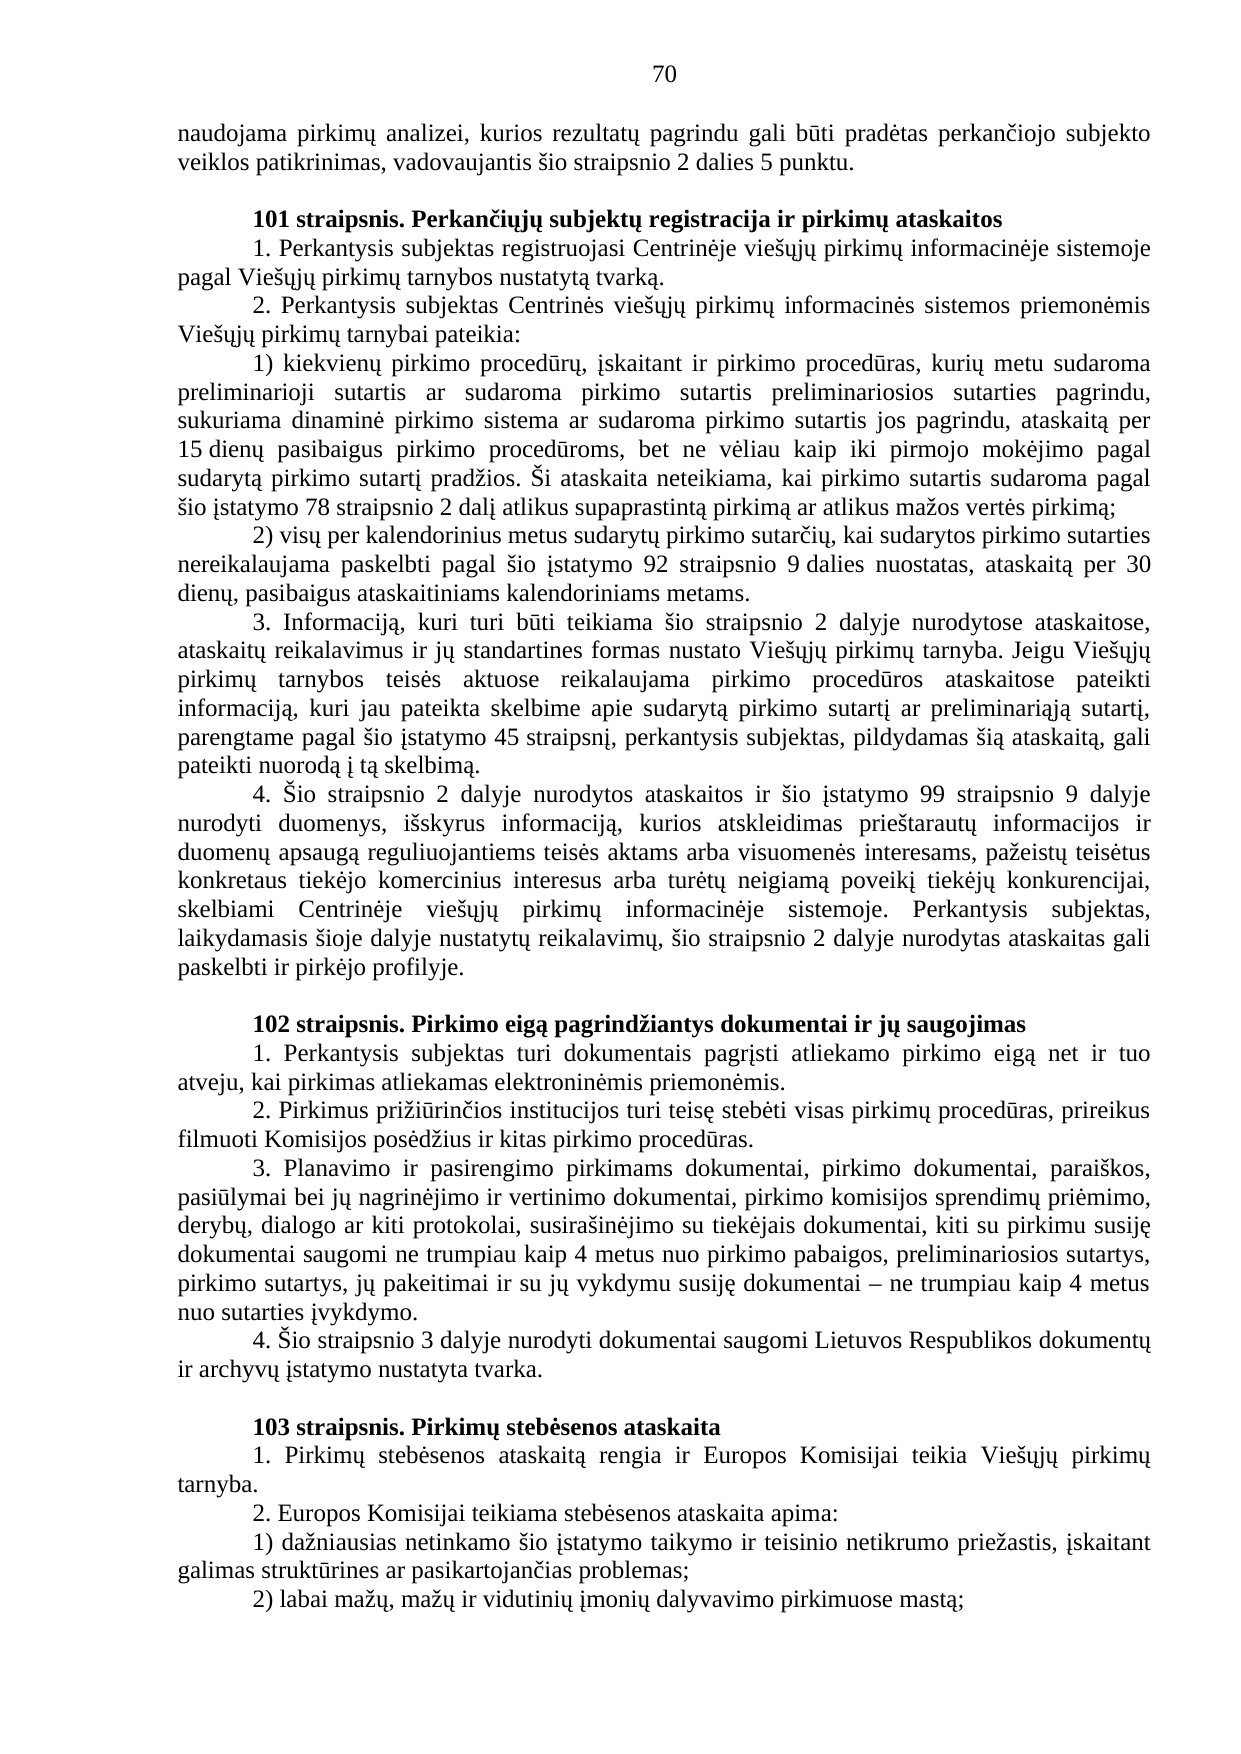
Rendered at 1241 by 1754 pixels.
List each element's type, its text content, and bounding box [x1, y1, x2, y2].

text 1) kiekvienų pirkimo procedūrų, įskaitant ir pirkimo procedūras, kurių metu sudaroma preliminarioji sutartis ar sudaroma pirkimo sutartis preliminariosios sutarties pagrindu, sukuriama dinaminė pirkimo sistema ar sudaroma pirkimo sutartis jos pagrindu, ataskaitą per 15 dienų pasibaigus pirkimo procedūroms, bet ne vėliau kaip iki pirmojo mokėjimo pagal sudarytą pirkimo sutartį pradžios. Ši ataskaita neteikiama, kai pirkimo sutartis sudaroma pagal šio įstatymo 78 straipsnio 2 dalį atlikus supaprastintą pirkimą ar atlikus mažos vertės pirkimą; [177, 348, 1152, 521]
text 1) dažniausias netinkamo šio įstatymo taikymo ir teisinio netikrumo priežastis, įskaitant galimas struktūrines ar pasikartojančias problemas; [177, 1527, 1152, 1584]
text 3. Informaciją, kuri turi būti teikiama šio straipsnio 2 dalyje nurodytose ataskaitose, ataskaitų reikalavimus ir jų standartines formas nustato Viešųjų pirkimų tarnyba. Jeigu Viešųjų pirkimų tarnybos teisės aktuose reikalaujama pirkimo procedūros ataskaitose pateikti informaciją, kuri jau pateikta skelbime apie sudarytą pirkimo sutartį ar preliminariąją sutartį, parengtame pagal šio įstatymo 45 straipsnį, perkantysis subjektas, pildydamas šią ataskaitą, gali pateikti nuorodą į tą skelbimą. [177, 607, 1152, 779]
text 103 straipsnis. Pirkimų stebėsenos ataskaita [177, 1412, 1152, 1441]
text 2. Europos Komisijai teikiama stebėsenos ataskaita apima: [177, 1498, 1152, 1527]
text 2) labai mažų, mažų ir vidutinių įmonių dalyvavimo pirkimuose mastą; [177, 1584, 1152, 1613]
text 1. Pirkimų stebėsenos ataskaitą rengia ir Europos Komisijai teikia Viešųjų pirkimų tarnyba. [177, 1441, 1152, 1498]
text 2) visų per kalendorinius metus sudarytų pirkimo sutarčių, kai sudarytos pirkimo sutarties nereikalaujama paskelbti pagal šio įstatymo 92 straipsnio 9 dalies nuostatas, ataskaitą per 30 dienų, pasibaigus ataskaitiniams kalendoriniams metams. [177, 521, 1152, 607]
text naudojama pirkimų analizei, kurios rezultatų pagrindu gali būti pradėtas perkančiojo subjekto veiklos patikrinimas, vadovaujantis šio straipsnio 2 dalies 5 punktu. [177, 118, 1152, 176]
text 2. Perkantysis subjektas Centrinės viešųjų pirkimų informacinės sistemos priemonėmis Viešųjų pirkimų tarnybai pateikia: [177, 291, 1152, 348]
text 101 straipsnis. Perkančiųjų subjektų registracija ir pirkimų ataskaitos [177, 204, 1152, 233]
text 4. Šio straipsnio 3 dalyje nurodyti dokumentai saugomi Lietuvos Respublikos dokumentų ir archyvų įstatymo nustatyta tvarka. [177, 1326, 1152, 1383]
text 1. Perkantysis subjektas turi dokumentais pagrįsti atliekamo pirkimo eigą net ir tuo atveju, kai pirkimas atliekamas elektroninėmis priemonėmis. [177, 1038, 1152, 1096]
text 4. Šio straipsnio 2 dalyje nurodytos ataskaitos ir šio įstatymo 99 straipsnio 9 dalyje nurodyti duomenys, išskyrus informaciją, kurios atskleidimas prieštarautų informacijos ir duomenų apsaugą reguliuojantiems teisės aktams arba visuomenės interesams, pažeistų teisėtus konkretaus tiekėjo komercinius interesus arba turėtų neigiamą poveikį tiekėjų konkurencijai, skelbiami Centrinėje viešųjų pirkimų informacinėje sistemoje. Perkantysis subjektas, laikydamasis šioje dalyje nustatytų reikalavimų, šio straipsnio 2 dalyje nurodytas ataskaitas gali paskelbti ir pirkėjo profilyje. [177, 779, 1152, 981]
text 1. Perkantysis subjektas registruojasi Centrinėje viešųjų pirkimų informacinėje sistemoje pagal Viešųjų pirkimų tarnybos nustatytą tvarką. [177, 233, 1152, 291]
text 2. Pirkimus prižiūrinčios institucijos turi teisę stebėti visas pirkimų procedūras, prireikus filmuoti Komisijos posėdžius ir kitas pirkimo procedūras. [177, 1096, 1152, 1153]
text 102 straipsnis. Pirkimo eigą pagrindžiantys dokumentai ir jų saugojimas [177, 1009, 1152, 1038]
text 3. Planavimo ir pasirengimo pirkimams dokumentai, pirkimo dokumentai, paraiškos, pasiūlymai bei jų nagrinėjimo ir vertinimo dokumentai, pirkimo komisijos sprendimų priėmimo, derybų, dialogo ar kiti protokolai, susirašinėjimo su tiekėjais dokumentai, kiti su pirkimu susiję dokumentai saugomi ne trumpiau kaip 4 metus nuo pirkimo pabaigos, preliminariosios sutartys, pirkimo sutartys, jų pakeitimai ir su jų vykdymu susiję dokumentai – ne trumpiau kaip 4 metus nuo sutarties įvykdymo. [177, 1153, 1152, 1326]
